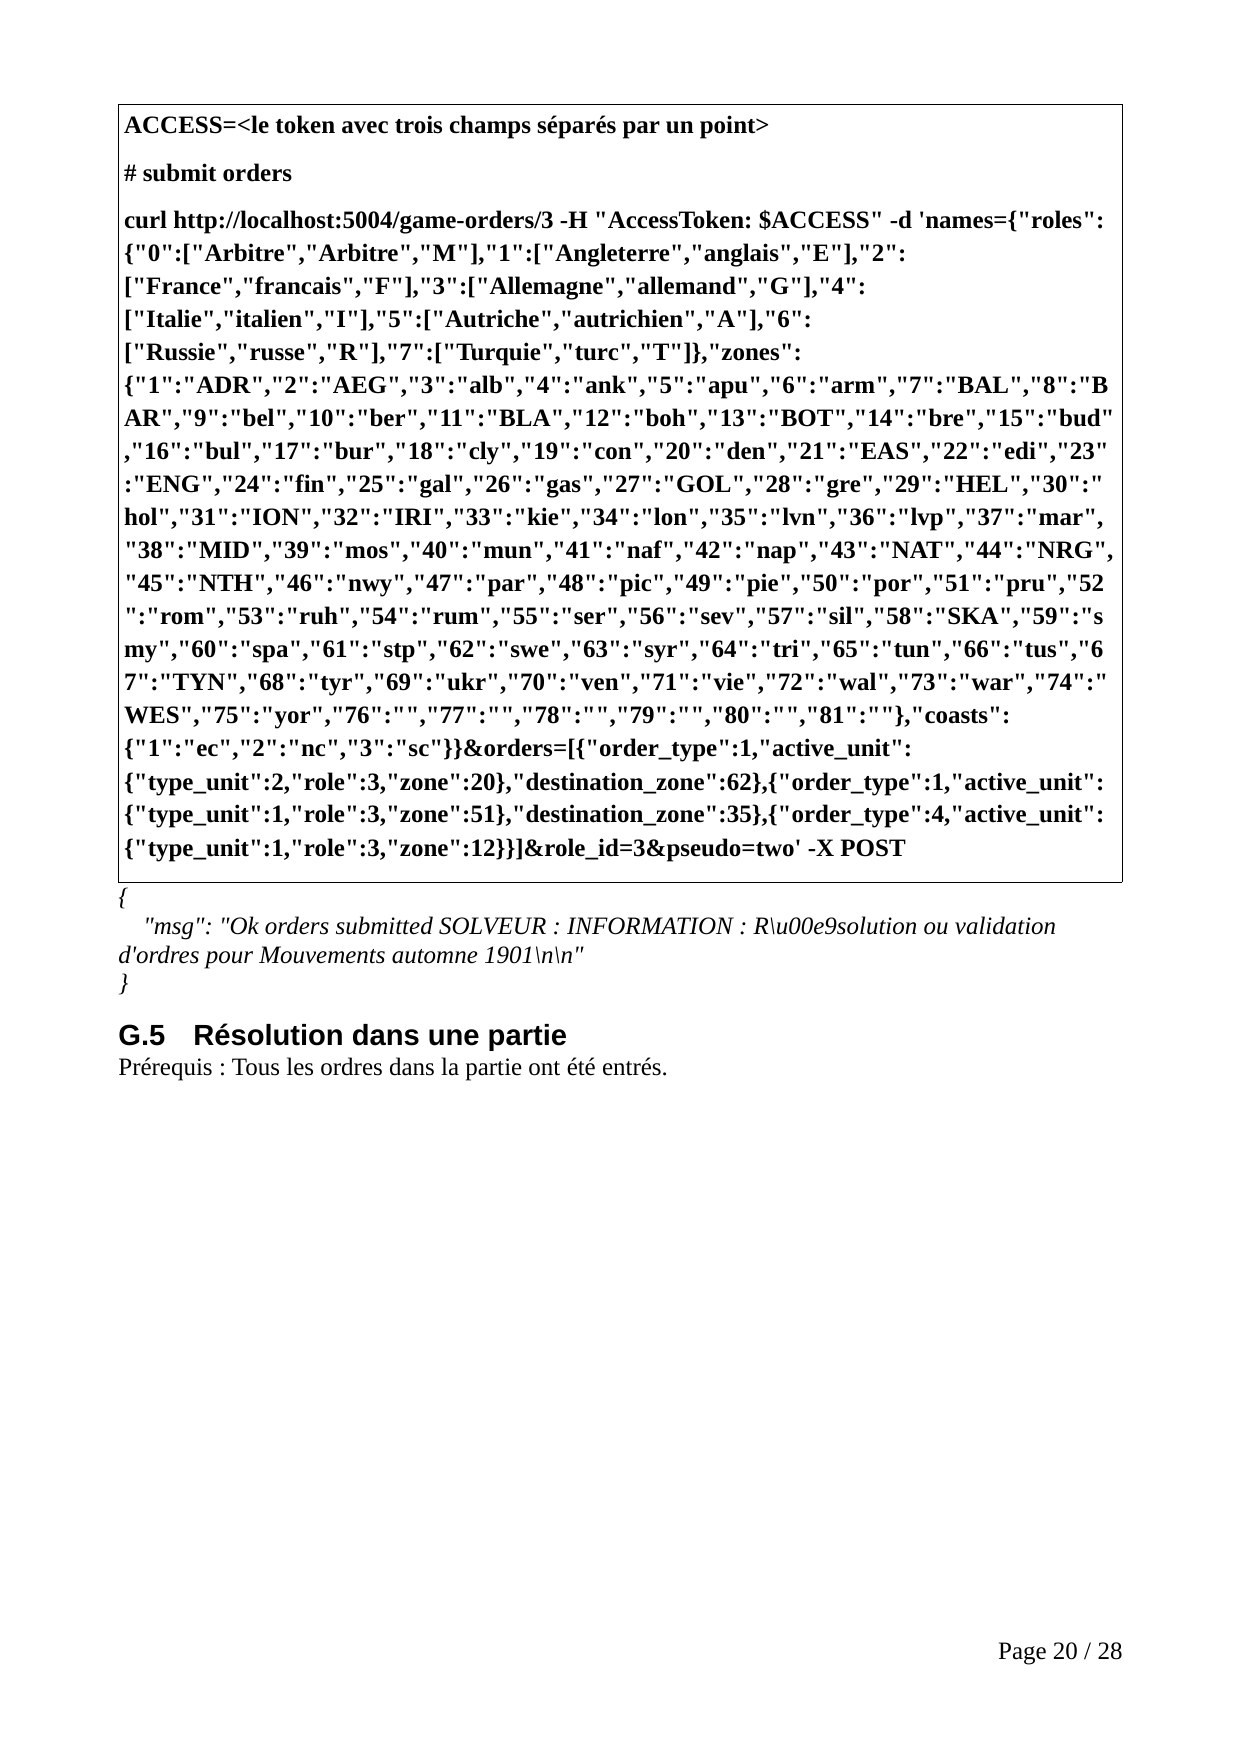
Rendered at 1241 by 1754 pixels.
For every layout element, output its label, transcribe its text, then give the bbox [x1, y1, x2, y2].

text Prérequis : Tous les ordres dans la partie ont été entrés. [118, 1052, 1122, 1080]
text } [118, 968, 1122, 997]
text "msg": "Ok orders submitted SOLVEUR : INFORMATION : R\u00e9solution ou validation d'ordres pour Mouvements automne 1901\n\n" [118, 911, 1122, 968]
table_header ACCESS=<le token avec trois champs séparés par un point> # submit orders curl http://localhost:5004/game-orders/3 -H "AccessToken: $ACCESS" -d 'names={"roles":{"0":["Arbitre","Arbitre","M"],"1":["Angleterre","anglais","E"],"2":["France","francais","F"],"3":["Allemagne","allemand","G"],"4":["Italie","italien","I"],"5":["Autriche","autrichien","A"],"6":["Russie","russe","R"],"7":["Turquie","turc","T"]},"zones":{"1":"ADR","2":"AEG","3":"alb","4":"ank","5":"apu","6":"arm","7":"BAL","8":"BAR","9":"bel","10":"ber","11":"BLA","12":"boh","13":"BOT","14":"bre","15":"bud","16":"bul","17":"bur","18":"cly","19":"con","20":"den","21":"EAS","22":"edi","23":"ENG","24":"fin","25":"gal","26":"gas","27":"GOL","28":"gre","29":"HEL","30":"hol","31":"ION","32":"IRI","33":"kie","34":"lon","35":"lvn","36":"lvp","37":"mar","38":"MID","39":"mos","40":"mun","41":"naf","42":"nap","43":"NAT","44":"NRG","45":"NTH","46":"nwy","47":"par","48":"pic","49":"pie","50":"por","51":"pru","52":"rom","53":"ruh","54":"rum","55":"ser","56":"sev","57":"sil","58":"SKA","59":"smy","60":"spa","61":"stp","62":"swe","63":"syr","64":"tri","65":"tun","66":"tus","67":"TYN","68":"tyr","69":"ukr","70":"ven","71":"vie","72":"wal","73":"war","74":"WES","75":"yor","76":"","77":"","78":"","79":"","80":"","81":""},"coasts":{"1":"ec","2":"nc","3":"sc"}}&orders=[{"order_type":1,"active_unit":{"type_unit":2,"role":3,"zone":20},"destination_zone":62},{"order_type":1,"active_unit":{"type_unit":1,"role":3,"zone":51},"destination_zone":35},{"order_type":4,"active_unit":{"type_unit":1,"role":3,"zone":12}}]&role_id=3&pseudo=two' -X POST [119, 105, 1122, 882]
subtitle Résolution dans une partie [118, 1018, 1122, 1052]
text { [118, 883, 1122, 911]
